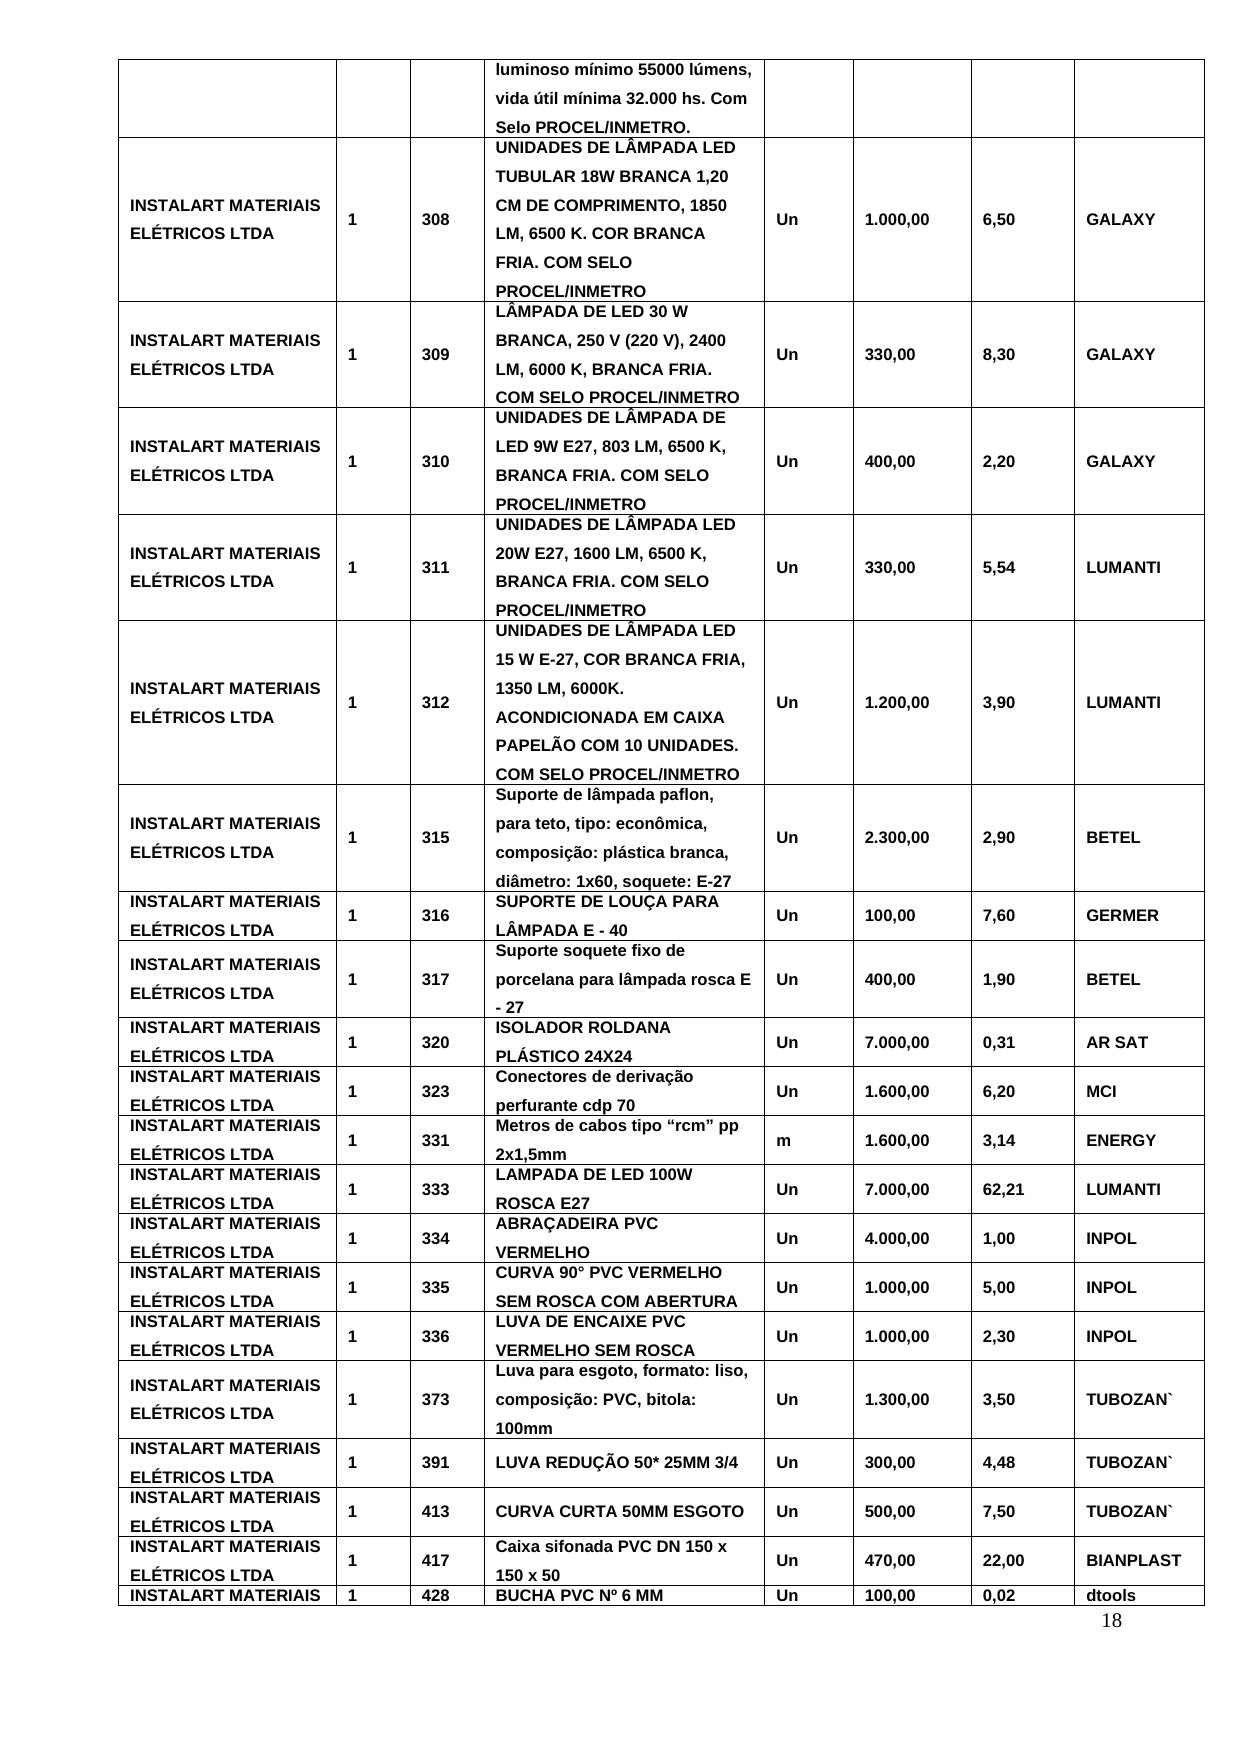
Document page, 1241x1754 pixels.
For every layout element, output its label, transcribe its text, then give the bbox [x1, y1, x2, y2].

table_cell AR SAT [1075, 1018, 1204, 1066]
table_cell 334 [411, 1214, 484, 1262]
table_cell UNIDADES DE LÂMPADA LED 20W E27, 1600 LM, 6500 K, BRANCA FRIA. COM SELO PROCEL/INMETRO [485, 515, 764, 620]
table_cell Un [765, 892, 853, 939]
table_cell INPOL [1075, 1312, 1204, 1360]
table_cell GALAXY [1075, 302, 1204, 407]
table_cell INSTALART MATERIAIS [119, 1586, 336, 1605]
table_cell 5,54 [972, 515, 1074, 620]
table_cell Un [765, 138, 853, 301]
table_cell UNIDADES DE LÂMPADA LED 15 W E-27, COR BRANCA FRIA, 1350 LM, 6000K. ACONDICIONADA EM CAIXA PAPELÃO COM 10 UNIDADES. COM SELO PROCEL/INMETRO [485, 621, 764, 784]
table_cell Luva para esgoto, formato: liso, composição: PVC, bitola: 100mm [485, 1361, 764, 1438]
table_cell 1.600,00 [854, 1067, 971, 1115]
table_cell 1 [337, 1439, 410, 1487]
table_cell INPOL [1075, 1214, 1204, 1262]
table_cell 335 [411, 1263, 484, 1311]
table_cell INSTALART MATERIAIS ELÉTRICOS LTDA [119, 1488, 336, 1536]
table_cell BIANPLAST [1075, 1537, 1204, 1584]
table_cell 315 [411, 785, 484, 891]
table_cell BETEL [1075, 785, 1204, 891]
table_cell 1 [337, 1116, 410, 1164]
table_cell 5,00 [972, 1263, 1074, 1311]
table_cell LÂMPADA DE LED 30 W BRANCA, 250 V (220 V), 2400 LM, 6000 K, BRANCA FRIA. COM SELO PROCEL/INMETRO [485, 302, 764, 407]
table_cell MCI [1075, 1067, 1204, 1115]
table_cell 4.000,00 [854, 1214, 971, 1262]
table_cell INSTALART MATERIAIS ELÉTRICOS LTDA [119, 1067, 336, 1115]
table_cell TUBOZAN` [1075, 1361, 1204, 1438]
table_cell 1,90 [972, 941, 1074, 1017]
table_cell [411, 60, 484, 137]
table_cell Un [765, 1067, 853, 1115]
table_cell INSTALART MATERIAIS ELÉTRICOS LTDA [119, 1537, 336, 1584]
table_cell 1 [337, 1214, 410, 1262]
table_cell LUMANTI [1075, 1165, 1204, 1213]
table_cell GALAXY [1075, 408, 1204, 514]
table_cell INSTALART MATERIAIS ELÉTRICOS LTDA [119, 302, 336, 407]
table_cell 6,50 [972, 138, 1074, 301]
table_cell 400,00 [854, 941, 971, 1017]
table_cell INPOL [1075, 1263, 1204, 1311]
table_cell 7.000,00 [854, 1165, 971, 1213]
table_cell CURVA 90° PVC VERMELHO SEM ROSCA COM ABERTURA [485, 1263, 764, 1311]
table_cell BUCHA PVC Nº 6 MM [485, 1586, 764, 1605]
table_cell LUVA DE ENCAIXE PVC VERMELHO SEM ROSCA [485, 1312, 764, 1360]
table_cell LUMANTI [1075, 515, 1204, 620]
table_cell 3,50 [972, 1361, 1074, 1438]
table_cell 330,00 [854, 302, 971, 407]
table_cell Un [765, 408, 853, 514]
table_cell 309 [411, 302, 484, 407]
table_cell Un [765, 785, 853, 891]
table_cell 1,00 [972, 1214, 1074, 1262]
table_cell Un [765, 1488, 853, 1536]
table_cell Un [765, 1586, 853, 1605]
table_cell 7,50 [972, 1488, 1074, 1536]
table_cell INSTALART MATERIAIS ELÉTRICOS LTDA [119, 1165, 336, 1213]
table_cell 1.000,00 [854, 138, 971, 301]
table_cell 100,00 [854, 1586, 971, 1605]
table_cell 300,00 [854, 1439, 971, 1487]
table_cell 7,60 [972, 892, 1074, 939]
table_cell 470,00 [854, 1537, 971, 1584]
table_cell [765, 60, 853, 137]
table_cell [972, 60, 1074, 137]
table_cell 1 [337, 1537, 410, 1584]
table_cell [1075, 60, 1204, 137]
table_cell UNIDADES DE LÂMPADA DE LED 9W E27, 803 LM, 6500 K, BRANCA FRIA. COM SELO PROCEL/INMETRO [485, 408, 764, 514]
table_cell 2,90 [972, 785, 1074, 891]
table_cell ISOLADOR ROLDANA PLÁSTICO 24X24 [485, 1018, 764, 1066]
table_cell Caixa sifonada PVC DN 150 x 150 x 50 [485, 1537, 764, 1584]
table_cell 1 [337, 1361, 410, 1438]
table_cell INSTALART MATERIAIS ELÉTRICOS LTDA [119, 785, 336, 891]
table_cell 312 [411, 621, 484, 784]
table_cell 0,02 [972, 1586, 1074, 1605]
table_cell 3,14 [972, 1116, 1074, 1164]
table_cell INSTALART MATERIAIS ELÉTRICOS LTDA [119, 892, 336, 939]
table_cell 3,90 [972, 621, 1074, 784]
table_cell TUBOZAN` [1075, 1439, 1204, 1487]
table_cell SUPORTE DE LOUÇA PARA LÂMPADA E - 40 [485, 892, 764, 939]
table_cell ABRAÇADEIRA PVC VERMELHO [485, 1214, 764, 1262]
table_cell TUBOZAN` [1075, 1488, 1204, 1536]
table_cell INSTALART MATERIAIS ELÉTRICOS LTDA [119, 621, 336, 784]
table_cell INSTALART MATERIAIS ELÉTRICOS LTDA [119, 1361, 336, 1438]
table_cell INSTALART MATERIAIS ELÉTRICOS LTDA [119, 1018, 336, 1066]
table_cell 336 [411, 1312, 484, 1360]
table_cell [337, 60, 410, 137]
table_cell 1 [337, 1018, 410, 1066]
table_cell 6,20 [972, 1067, 1074, 1115]
table_cell CURVA CURTA 50MM ESGOTO [485, 1488, 764, 1536]
table_cell Un [765, 1361, 853, 1438]
table_cell luminoso mínimo 55000 lúmens, vida útil mínima 32.000 hs. Com Selo PROCEL/INMETRO. [485, 60, 764, 137]
table_cell 1 [337, 138, 410, 301]
table_cell 100,00 [854, 892, 971, 939]
table_cell BETEL [1075, 941, 1204, 1017]
table_cell 1 [337, 941, 410, 1017]
table_cell LUMANTI [1075, 621, 1204, 784]
table_cell 0,31 [972, 1018, 1074, 1066]
table_cell Metros de cabos tipo “rcm” pp 2x1,5mm [485, 1116, 764, 1164]
table_cell Un [765, 1263, 853, 1311]
table_cell 417 [411, 1537, 484, 1584]
table_cell 1 [337, 408, 410, 514]
table_cell 1 [337, 1263, 410, 1311]
table_cell 1.300,00 [854, 1361, 971, 1438]
table_cell Suporte de lâmpada paflon, para teto, tipo: econômica, composição: plástica branca, diâmetro: 1x60, soquete: E-27 [485, 785, 764, 891]
table_cell 1.000,00 [854, 1263, 971, 1311]
table_cell INSTALART MATERIAIS ELÉTRICOS LTDA [119, 1214, 336, 1262]
table_cell 316 [411, 892, 484, 939]
table_cell 1 [337, 1586, 410, 1605]
table_cell ENERGY [1075, 1116, 1204, 1164]
table_cell 331 [411, 1116, 484, 1164]
table_cell 1 [337, 1165, 410, 1213]
table_cell 1.200,00 [854, 621, 971, 784]
table_cell 1 [337, 1312, 410, 1360]
table_cell 1.000,00 [854, 1312, 971, 1360]
table_cell Suporte soquete fixo de porcelana para lâmpada rosca E - 27 [485, 941, 764, 1017]
table_cell 4,48 [972, 1439, 1074, 1487]
table_cell Un [765, 302, 853, 407]
table_cell 323 [411, 1067, 484, 1115]
table_cell [854, 60, 971, 137]
table_cell Un [765, 515, 853, 620]
table_cell 317 [411, 941, 484, 1017]
table_cell UNIDADES DE LÂMPADA LED TUBULAR 18W BRANCA 1,20 CM DE COMPRIMENTO, 1850 LM, 6500 K. COR BRANCA FRIA. COM SELO PROCEL/INMETRO [485, 138, 764, 301]
table_cell Un [765, 1537, 853, 1584]
table_cell INSTALART MATERIAIS ELÉTRICOS LTDA [119, 138, 336, 301]
table_cell Un [765, 1312, 853, 1360]
table_cell 2,20 [972, 408, 1074, 514]
table_cell 1 [337, 892, 410, 939]
table_cell [119, 60, 336, 137]
table_cell 500,00 [854, 1488, 971, 1536]
table_cell Un [765, 1165, 853, 1213]
table_cell 2,30 [972, 1312, 1074, 1360]
table_cell INSTALART MATERIAIS ELÉTRICOS LTDA [119, 941, 336, 1017]
table_cell 391 [411, 1439, 484, 1487]
table_cell 310 [411, 408, 484, 514]
table_cell 320 [411, 1018, 484, 1066]
table_cell INSTALART MATERIAIS ELÉTRICOS LTDA [119, 408, 336, 514]
table_cell 1 [337, 1488, 410, 1536]
table_cell INSTALART MATERIAIS ELÉTRICOS LTDA [119, 1263, 336, 1311]
table_cell LAMPADA DE LED 100W ROSCA E27 [485, 1165, 764, 1213]
table_cell 330,00 [854, 515, 971, 620]
table_cell INSTALART MATERIAIS ELÉTRICOS LTDA [119, 515, 336, 620]
table_cell 1 [337, 515, 410, 620]
table_cell INSTALART MATERIAIS ELÉTRICOS LTDA [119, 1312, 336, 1360]
table_cell 1 [337, 1067, 410, 1115]
table_cell LUVA REDUÇÃO 50* 25MM 3/4 [485, 1439, 764, 1487]
table_cell 1 [337, 785, 410, 891]
table_cell Un [765, 941, 853, 1017]
table_cell 413 [411, 1488, 484, 1536]
table_cell GERMER [1075, 892, 1204, 939]
table_cell 400,00 [854, 408, 971, 514]
table_cell INSTALART MATERIAIS ELÉTRICOS LTDA [119, 1439, 336, 1487]
table_cell Un [765, 621, 853, 784]
table_cell 8,30 [972, 302, 1074, 407]
table_cell 428 [411, 1586, 484, 1605]
table_cell 311 [411, 515, 484, 620]
table_cell 1 [337, 302, 410, 407]
table_cell 62,21 [972, 1165, 1074, 1213]
table_cell 333 [411, 1165, 484, 1213]
table_cell dtools [1075, 1586, 1204, 1605]
table_cell Un [765, 1018, 853, 1066]
table_cell Un [765, 1439, 853, 1487]
table_cell 2.300,00 [854, 785, 971, 891]
table_cell 7.000,00 [854, 1018, 971, 1066]
table_cell m [765, 1116, 853, 1164]
table_cell 373 [411, 1361, 484, 1438]
table_cell 22,00 [972, 1537, 1074, 1584]
table_cell 308 [411, 138, 484, 301]
table_cell GALAXY [1075, 138, 1204, 301]
table_cell Un [765, 1214, 853, 1262]
table_cell INSTALART MATERIAIS ELÉTRICOS LTDA [119, 1116, 336, 1164]
table_cell 1.600,00 [854, 1116, 971, 1164]
table_cell 1 [337, 621, 410, 784]
table_cell Conectores de derivação perfurante cdp 70 [485, 1067, 764, 1115]
